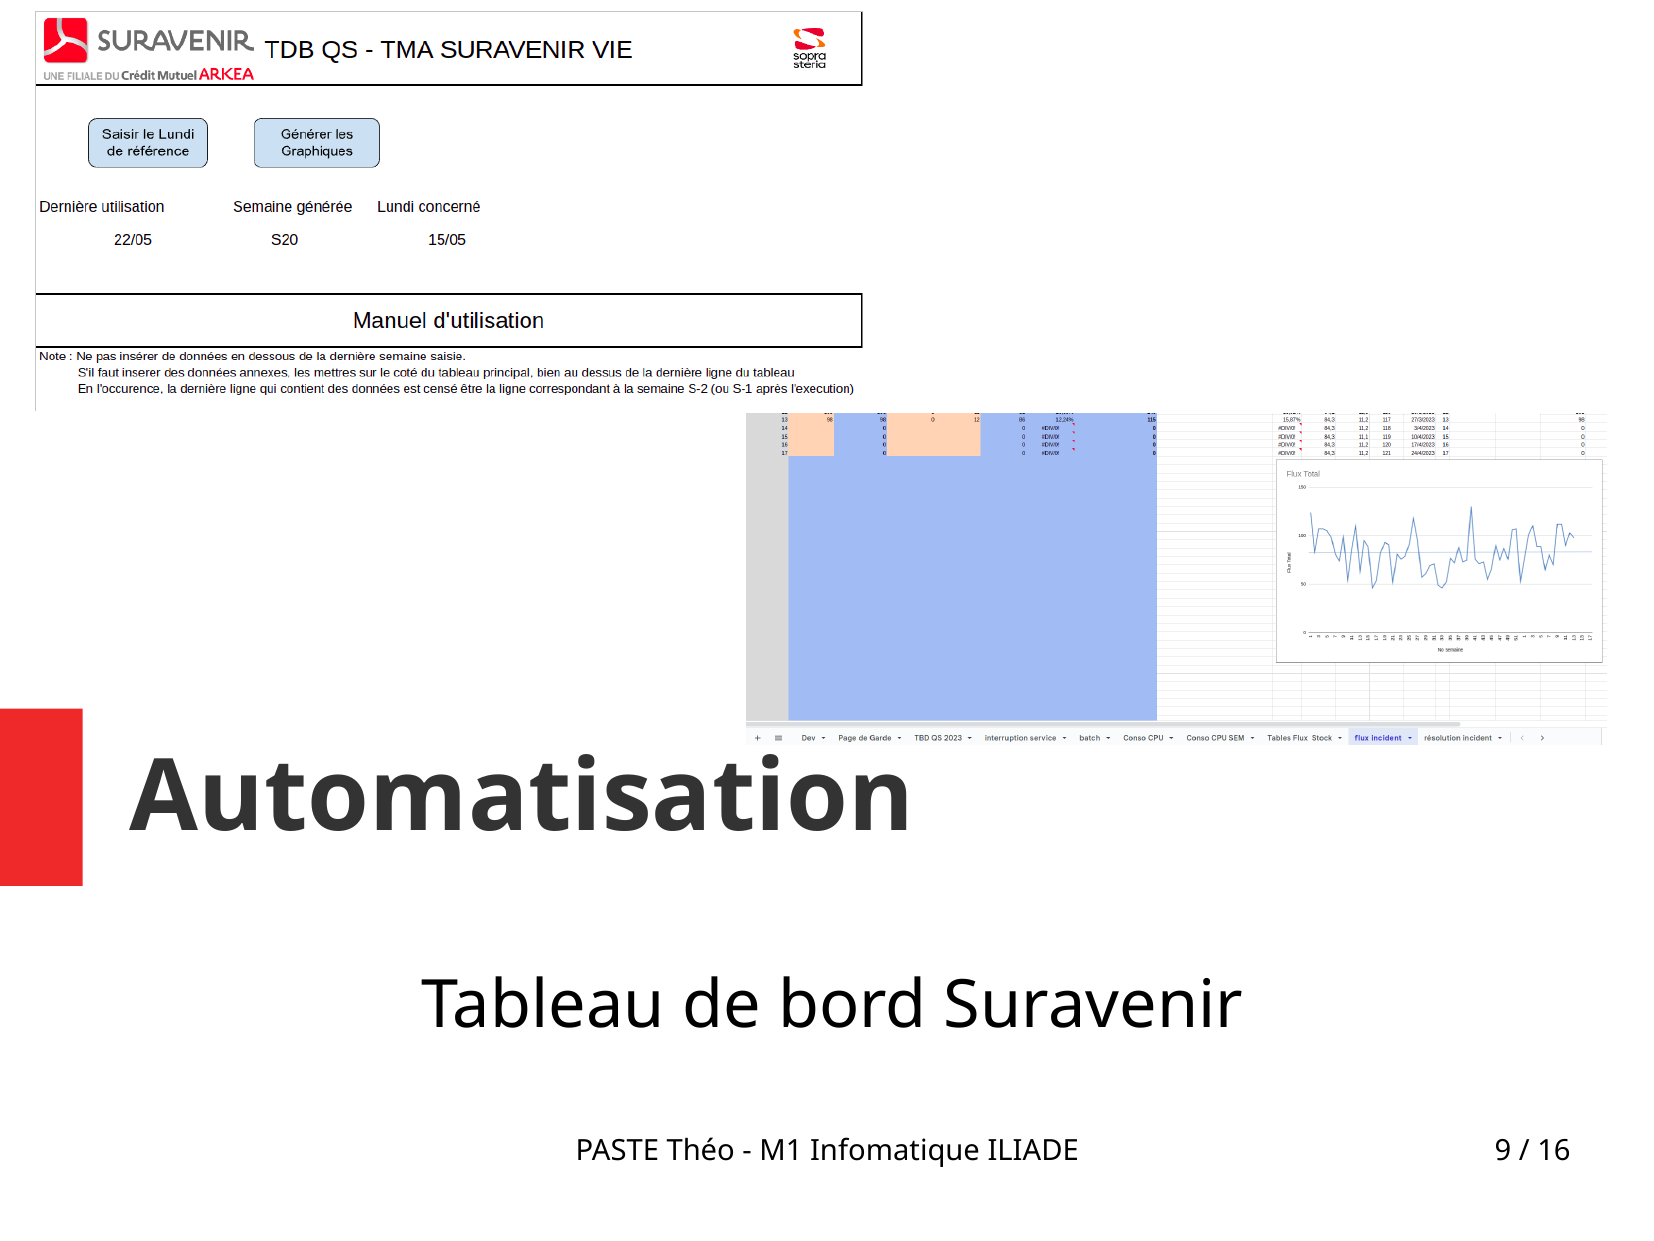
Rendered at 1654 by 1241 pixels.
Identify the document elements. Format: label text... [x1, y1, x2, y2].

picture [35, 11, 863, 411]
title Automatisation [129, 673, 1536, 910]
picture [746, 413, 1607, 745]
subtitle Tableau de bord Suravenir [129, 921, 1536, 1083]
